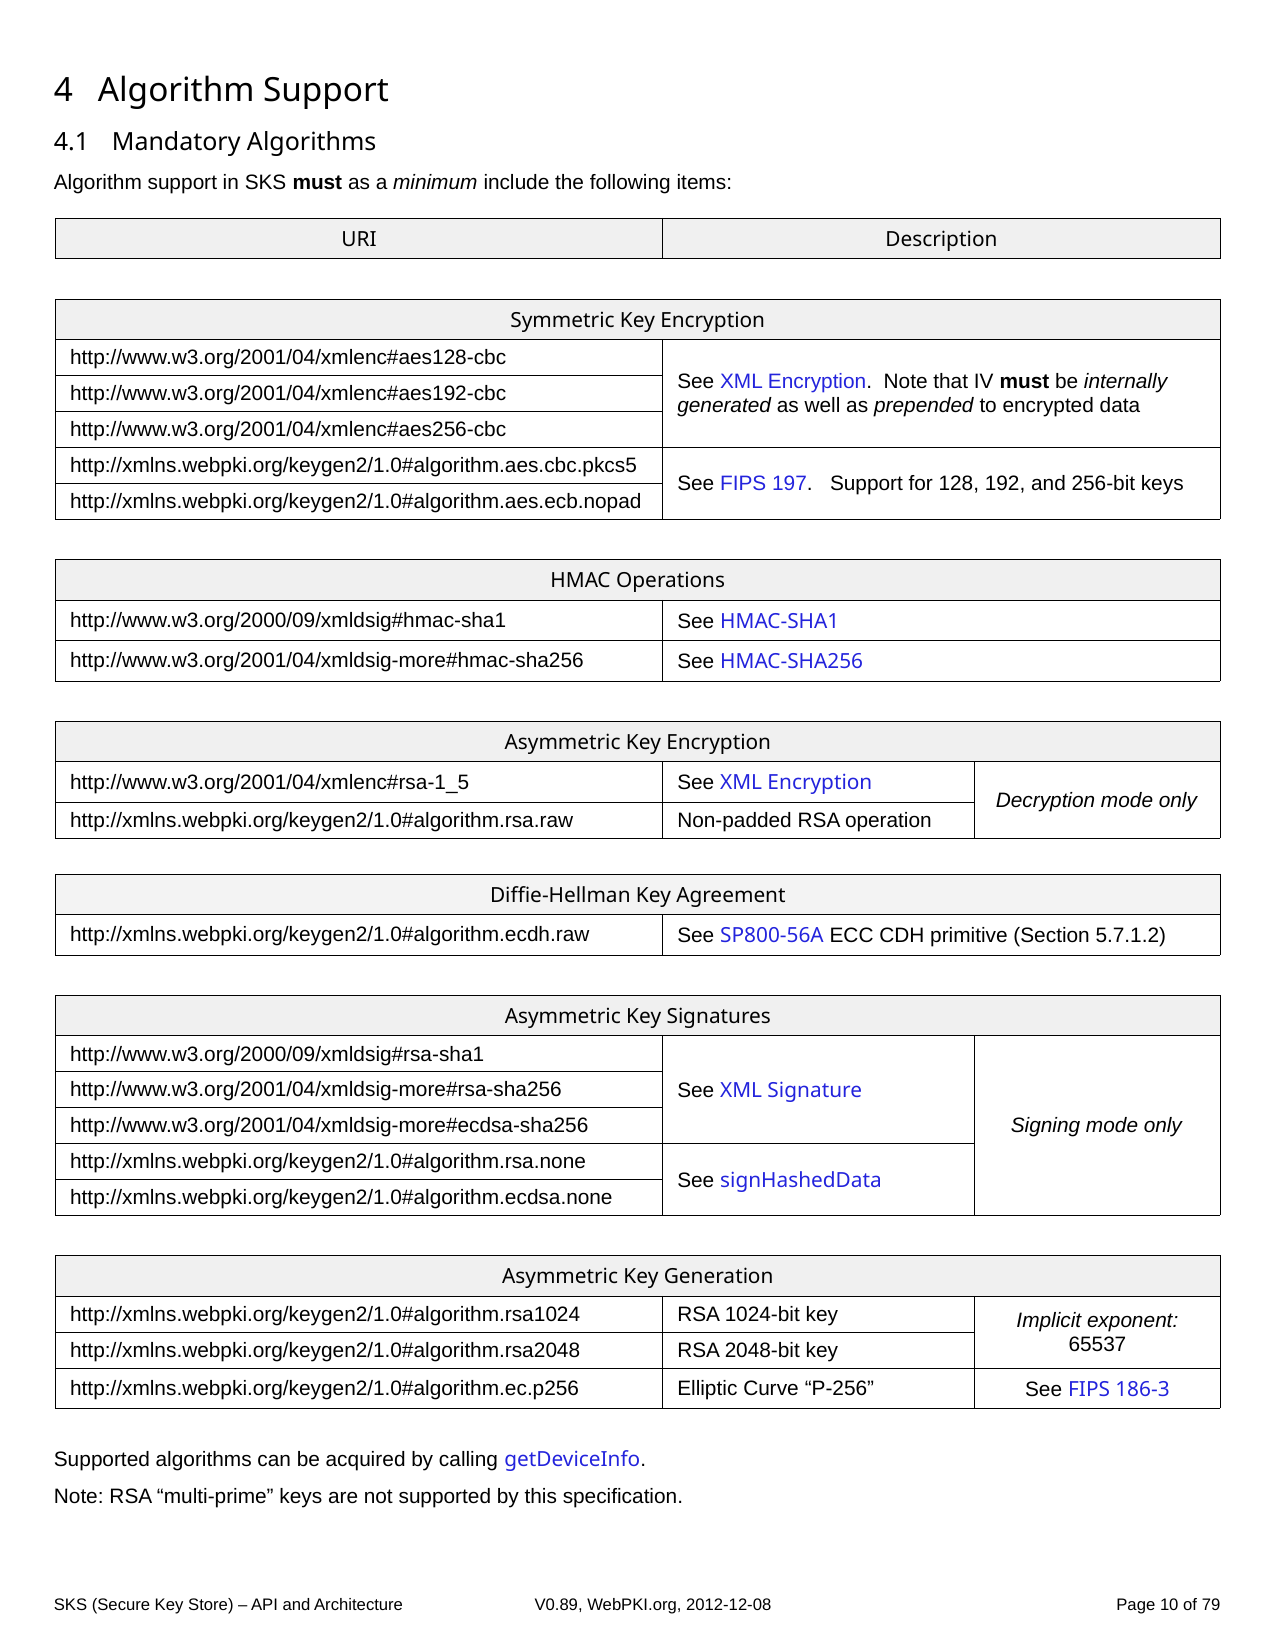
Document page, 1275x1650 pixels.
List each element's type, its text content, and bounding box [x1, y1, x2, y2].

text Note: RSA “multi-prime” keys are not supported by this specification. [54, 1484, 1221, 1508]
table_cell http://xmlns.webpki.org/keygen2/1.0#algorithm.ecdh.raw [56, 915, 662, 954]
table_cell HMAC Operations [56, 560, 1220, 600]
table_cell http://www.w3.org/2000/09/xmldsig#hmac-sha1 [56, 601, 662, 640]
table_cell See SP800-56A ECC CDH primitive (Section 5.7.1.2) [663, 915, 1220, 954]
table_cell http://xmlns.webpki.org/keygen2/1.0#algorithm.aes.cbc.pkcs5 [56, 448, 662, 483]
table_cell Diffie-Hellman Key Agreement [56, 875, 1220, 914]
table_cell See signHashedData [663, 1144, 974, 1215]
subtitle Algorithm Support [54, 66, 1221, 111]
table_cell Signing mode only [975, 1036, 1220, 1215]
table_cell http://www.w3.org/2001/04/xmldsig-more#hmac-sha256 [56, 641, 662, 681]
table_cell Implicit exponent: 65537 [975, 1297, 1220, 1368]
table_cell http://xmlns.webpki.org/keygen2/1.0#algorithm.aes.ecb.nopad [56, 484, 662, 519]
subtitle Mandatory Algorithms [54, 123, 1221, 158]
table_cell [55, 259, 1220, 299]
table_cell http://www.w3.org/2001/04/xmlenc#rsa-1_5 [56, 762, 662, 802]
table_cell http://xmlns.webpki.org/keygen2/1.0#algorithm.rsa.raw [56, 803, 662, 838]
text Algorithm support in SKS must as a minimum include the following items: [54, 170, 1221, 218]
table_cell http://www.w3.org/2001/04/xmldsig-more#rsa-sha256 [56, 1072, 662, 1107]
table_cell http://xmlns.webpki.org/keygen2/1.0#algorithm.ecdsa.none [56, 1180, 662, 1215]
table_cell [55, 682, 1220, 721]
text Supported algorithms can be acquired by calling getDeviceInfo. [54, 1444, 1221, 1472]
table_cell See FIPS 186-3 [975, 1369, 1220, 1408]
table_header URI [56, 219, 662, 258]
table_cell http://xmlns.webpki.org/keygen2/1.0#algorithm.rsa.none [56, 1144, 662, 1179]
table_cell See HMAC-SHA256 [663, 641, 1220, 681]
table_cell http://www.w3.org/2001/04/xmlenc#aes128-cbc [56, 340, 662, 375]
table_cell Non-padded RSA operation [663, 803, 974, 838]
table_cell See XML Encryption [663, 762, 974, 802]
table_cell [55, 520, 1220, 559]
table_cell See FIPS 197. Support for 128, 192, and 256-bit keys [663, 448, 1220, 519]
table_cell Asymmetric Key Encryption [56, 722, 1220, 761]
table_cell Asymmetric Key Signatures [56, 996, 1220, 1035]
table_cell http://www.w3.org/2001/04/xmlenc#aes256-cbc [56, 412, 662, 447]
table_cell See HMAC-SHA1 [663, 601, 1220, 640]
table_cell http://xmlns.webpki.org/keygen2/1.0#algorithm.rsa2048 [56, 1333, 662, 1368]
table_cell http://www.w3.org/2001/04/xmlenc#aes192-cbc [56, 376, 662, 411]
table_cell RSA 2048-bit key [663, 1333, 974, 1368]
table_cell See XML Signature [663, 1036, 974, 1143]
table_cell [55, 839, 1220, 874]
table_cell http://xmlns.webpki.org/keygen2/1.0#algorithm.rsa1024 [56, 1297, 662, 1332]
table_cell Decryption mode only [975, 762, 1220, 838]
table_cell RSA 1024-bit key [663, 1297, 974, 1332]
table_cell Symmetric Key Encryption [56, 300, 1220, 339]
table_cell http://www.w3.org/2001/04/xmldsig-more#ecdsa-sha256 [56, 1108, 662, 1143]
table_header Description [663, 219, 1220, 258]
table_cell See XML Encryption. Note that IV must be internally generated as well as prepended to encrypted data [663, 340, 1220, 447]
table_cell [55, 1216, 1220, 1255]
table_cell [55, 956, 1220, 995]
table_cell Asymmetric Key Generation [56, 1256, 1220, 1296]
table_cell Elliptic Curve “P-256” [663, 1369, 974, 1408]
table_cell http://xmlns.webpki.org/keygen2/1.0#algorithm.ec.p256 [56, 1369, 662, 1408]
table_cell http://www.w3.org/2000/09/xmldsig#rsa-sha1 [56, 1036, 662, 1071]
